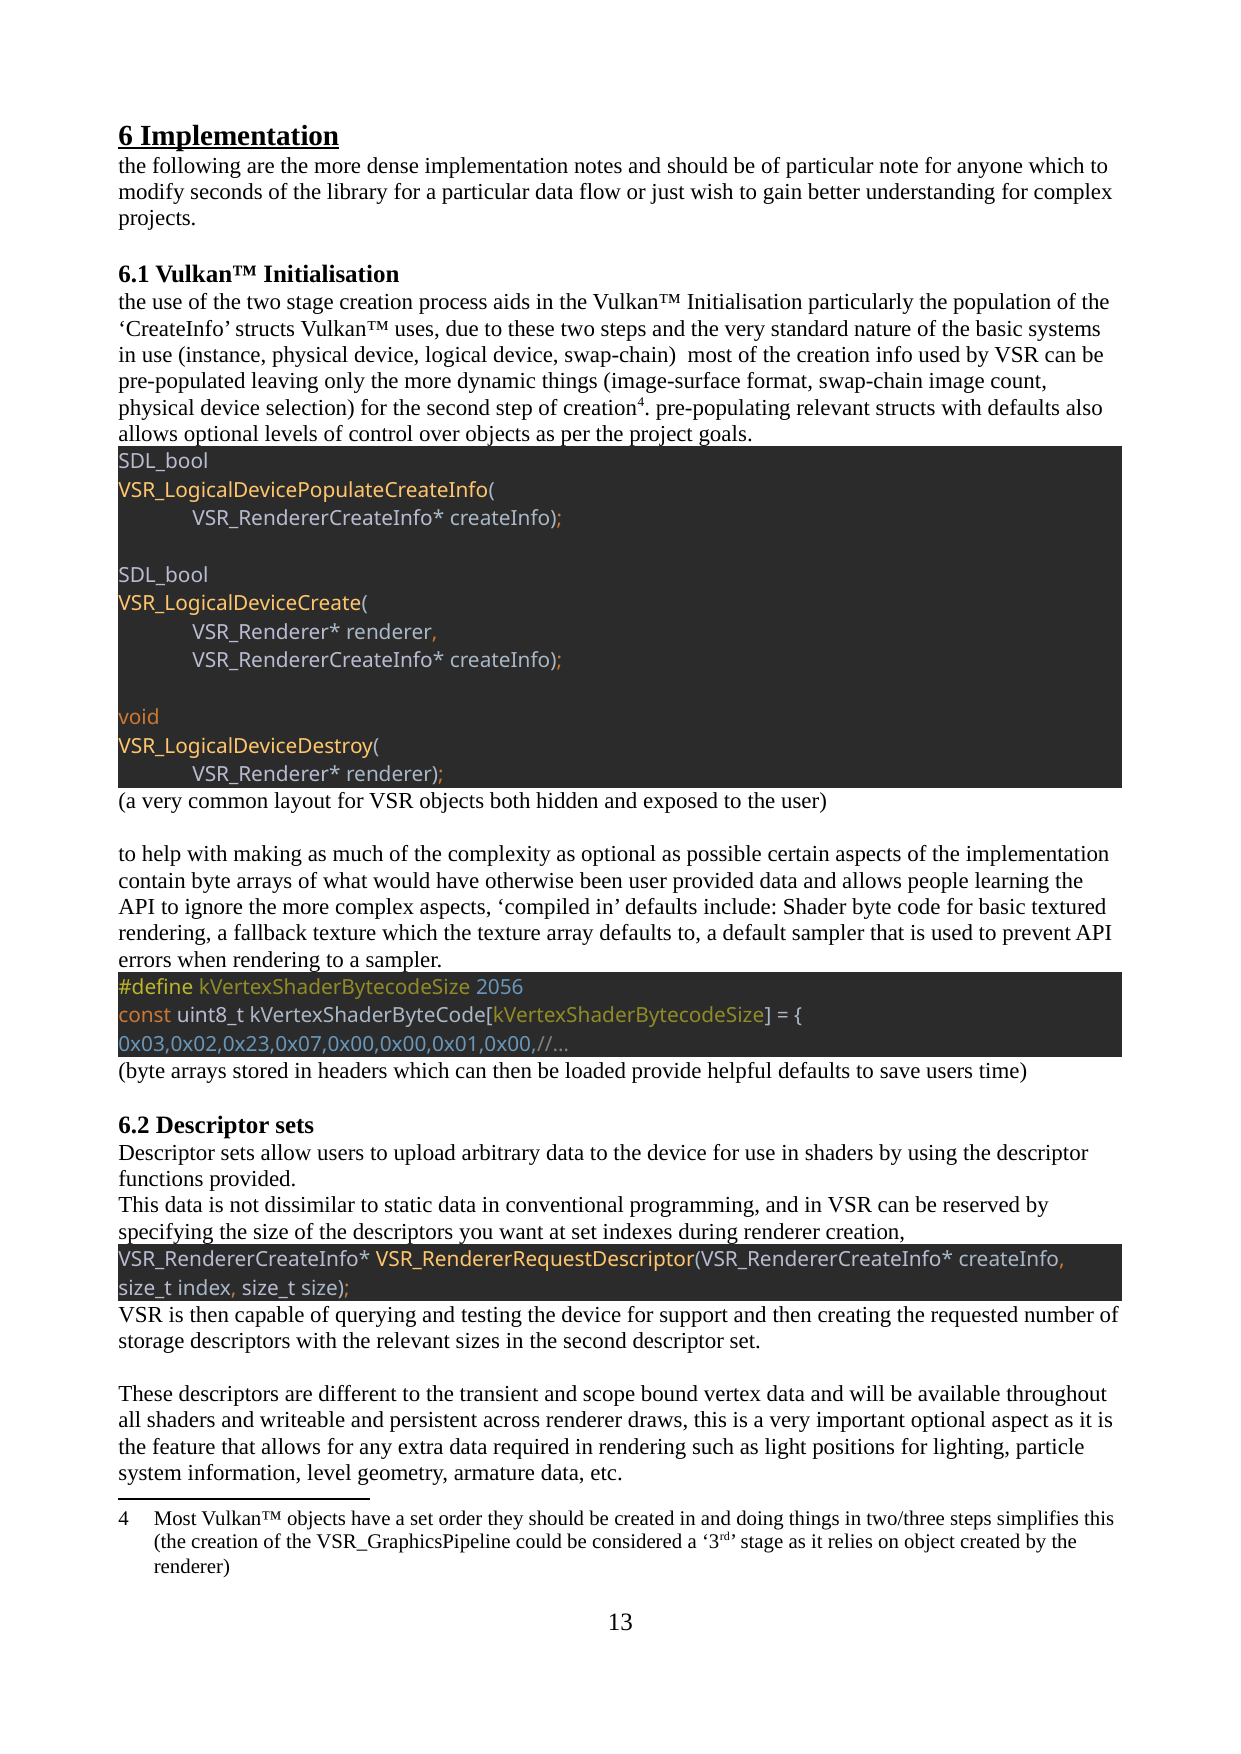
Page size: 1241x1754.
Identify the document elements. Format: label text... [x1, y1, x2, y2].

text SDL_bool VSR_LogicalDevicePopulateCreateInfo( VSR_RendererCreateInfo* createInfo); SDL_bool VSR_LogicalDeviceCreate( VSR_Renderer* renderer, VSR_RendererCreateInfo* createInfo); void VSR_LogicalDeviceDestroy( VSR_Renderer* renderer); [118, 446, 1122, 788]
text the use of the two stage creation process aids in the Vulkan™ Initialisation particularly the population of the ‘CreateInfo’ structs Vulkan™ uses, due to these two steps and the very standard nature of the basic systems in use (instance, physical device, logical device, swap-chain) most of the creation info used by VSR can be pre-populated leaving only the more dynamic things (image-surface format, swap-chain image count, physical device selection) for the second step of creation. pre-populating relevant structs with defaults also allows optional levels of control over objects as per the project goals. [118, 288, 1122, 446]
text (a very common layout for VSR objects both hidden and exposed to the user) [118, 788, 1122, 814]
text 6.2 Descriptor sets [118, 1110, 1122, 1139]
text the following are the more dense implementation notes and should be of particular note for anyone which to modify seconds of the library for a particular data flow or just wish to gain better understanding for complex projects. [118, 152, 1122, 231]
text Most Vulkan™ objects have a set order they should be created in and doing things in two/three steps simplifies this (the creation of the VSR_GraphicsPipeline could be considered a ‘3rd’ stage as it relies on object created by the renderer) [118, 1505, 1122, 1578]
text 6.1 Vulkan™ Initialisation [118, 231, 1122, 288]
text VSR is then capable of querying and testing the device for support and then creating the requested number of storage descriptors with the relevant sizes in the second descriptor set. [118, 1301, 1122, 1354]
text Descriptor sets allow users to upload arbitrary data to the device for use in shaders by using the descriptor functions provided. [118, 1139, 1122, 1192]
text These descriptors are different to the transient and scope bound vertex data and will be available throughout all shaders and writeable and persistent across renderer draws, this is a very important optional aspect as it is the feature that allows for any extra data required in rendering such as light positions for lighting, particle system information, level geometry, armature data, etc. [118, 1380, 1122, 1486]
text #define kVertexShaderBytecodeSize 2056 const uint8_t kVertexShaderByteCode[kVertexShaderBytecodeSize] = { 0x03,0x02,0x23,0x07,0x00,0x00,0x01,0x00,//… [118, 972, 1122, 1057]
text 6 Implementation [118, 118, 1122, 152]
text VSR_RendererCreateInfo* VSR_RendererRequestDescriptor(VSR_RendererCreateInfo* createInfo, size_t index, size_t size); [118, 1244, 1122, 1301]
text to help with making as much of the complexity as optional as possible certain aspects of the implementation contain byte arrays of what would have otherwise been user provided data and allows people learning the API to ignore the more complex aspects, ‘compiled in’ defaults include: Shader byte code for basic textured rendering, a fallback texture which the texture array defaults to, a default sampler that is used to prevent API errors when rendering to a sampler. [118, 840, 1122, 972]
text (byte arrays stored in headers which can then be loaded provide helpful defaults to save users time) [118, 1057, 1122, 1084]
text This data is not dissimilar to static data in conventional programming, and in VSR can be reserved by specifying the size of the descriptors you want at set indexes during renderer creation, [118, 1192, 1122, 1244]
